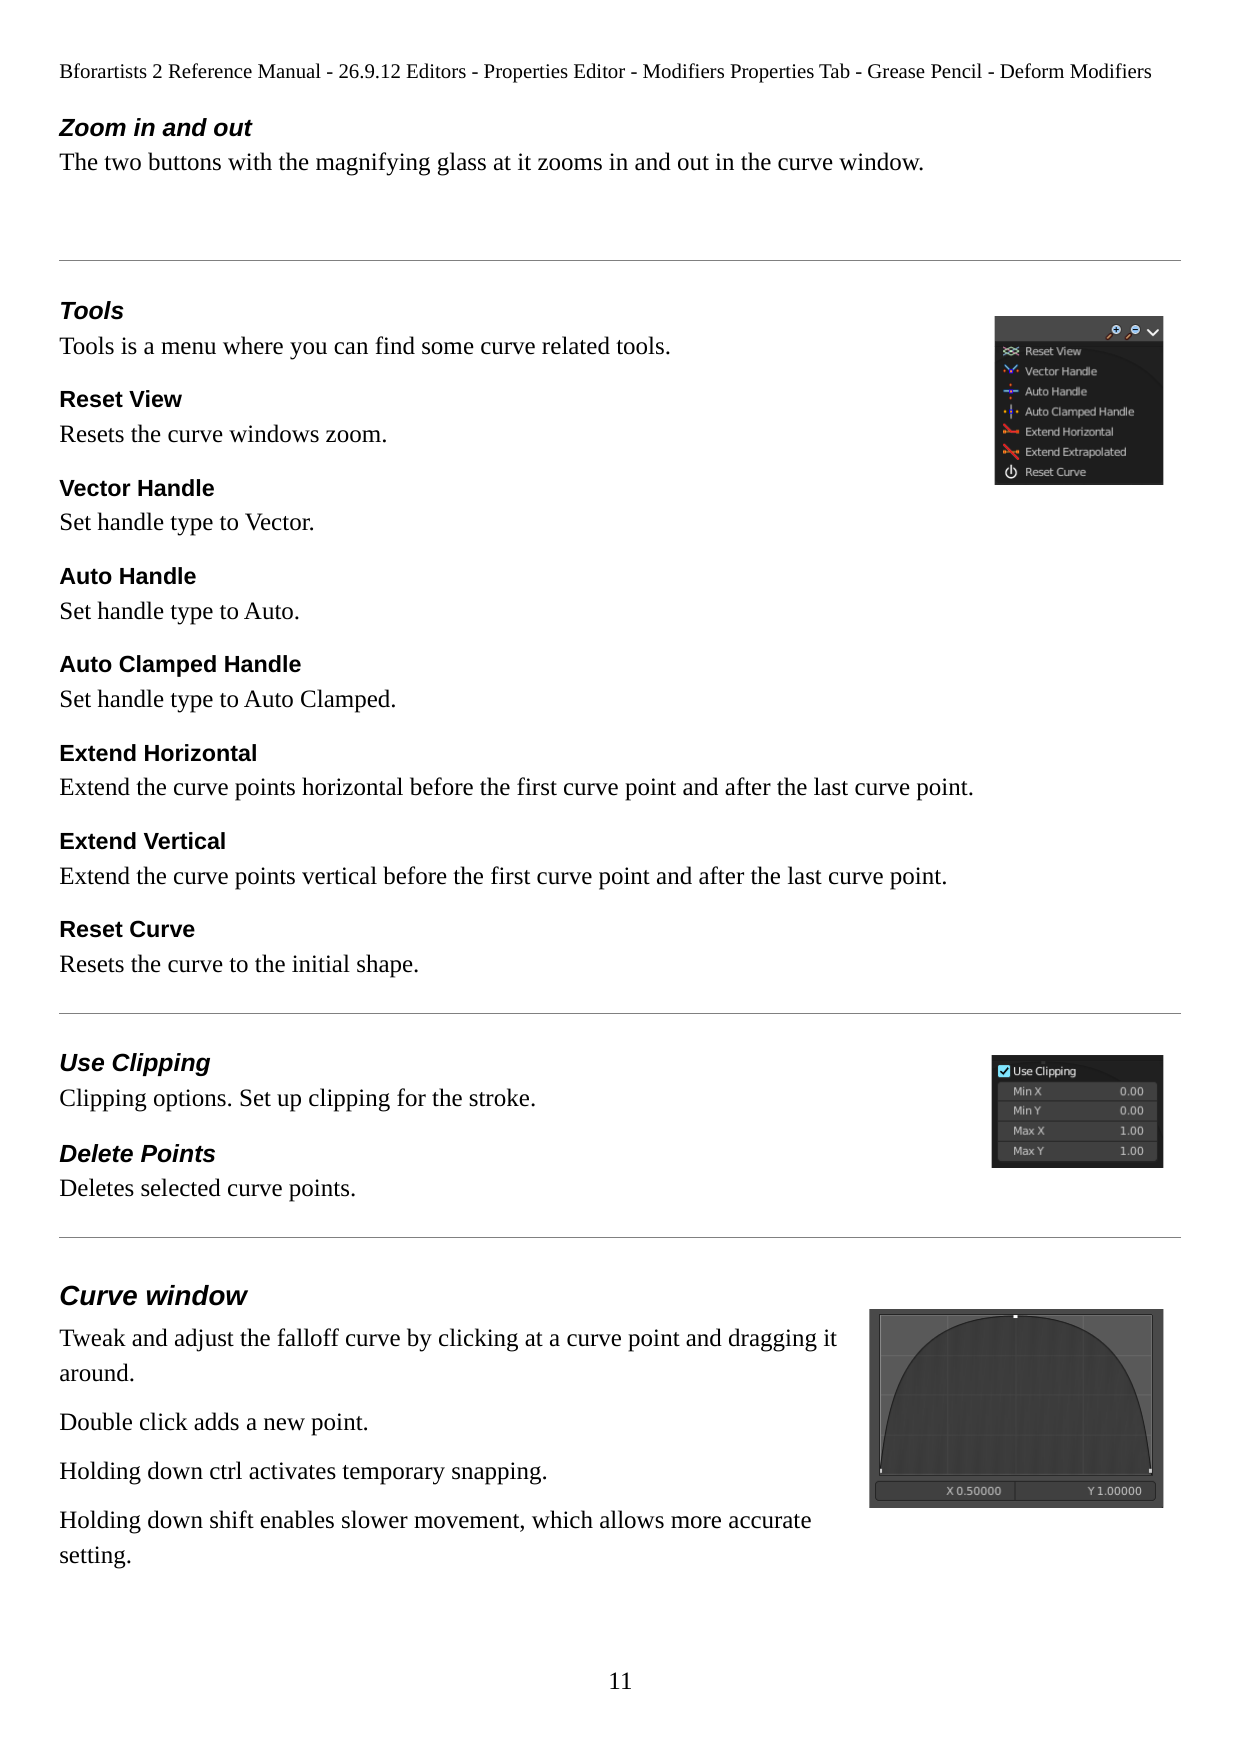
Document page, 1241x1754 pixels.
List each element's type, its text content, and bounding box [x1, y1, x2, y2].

subtitle Reset View [59, 386, 994, 413]
text Tweak and adjust the falloff curve by clicking at a curve point and dragging it around. [59, 1323, 869, 1387]
subtitle Auto Clamped Handle [59, 651, 1181, 678]
text Clipping options. Set up clipping for the stroke. [59, 1083, 991, 1112]
subtitle Zoom in and out [59, 113, 1181, 141]
text Extend the curve points horizontal before the first curve point and after the last curve point. [59, 772, 1181, 801]
subtitle Extend Vertical [59, 828, 1181, 854]
text Holding down shift enables slower movement, which allows more accurate setting. [59, 1505, 1181, 1568]
text Double click adds a new point. [59, 1407, 869, 1436]
text Extend the curve points vertical before the first curve point and after the last curve point. [59, 861, 1181, 889]
subtitle Auto Handle [59, 563, 1181, 589]
text Set handle type to Auto. [59, 596, 1181, 624]
subtitle Reset Curve [59, 916, 1181, 943]
text Tools is a menu where you can find some curve related tools. [59, 331, 994, 359]
text Set handle type to Vector. [59, 507, 1181, 536]
text Holding down ctrl activates temporary snapping. [59, 1456, 869, 1485]
text Deletes selected curve points. [59, 1173, 1181, 1202]
subtitle [1164, 386, 1181, 413]
text The two buttons with the magnifying glass at it zooms in and out in the curve window. [59, 147, 1181, 176]
subtitle Extend Horizontal [59, 739, 1181, 766]
subtitle Delete Points [59, 1139, 991, 1167]
subtitle Vector Handle [59, 474, 1181, 501]
text Resets the curve windows zoom. [59, 419, 994, 448]
subtitle Use Clipping [59, 1048, 1181, 1077]
picture [869, 1309, 1164, 1508]
subtitle Curve window [59, 1279, 1181, 1311]
subtitle [1164, 1139, 1181, 1167]
text Resets the curve to the initial shape. [59, 949, 1181, 978]
subtitle Tools [59, 296, 1181, 324]
text Set handle type to Auto Clamped. [59, 684, 1181, 713]
picture [994, 316, 1164, 485]
picture [991, 1055, 1164, 1168]
